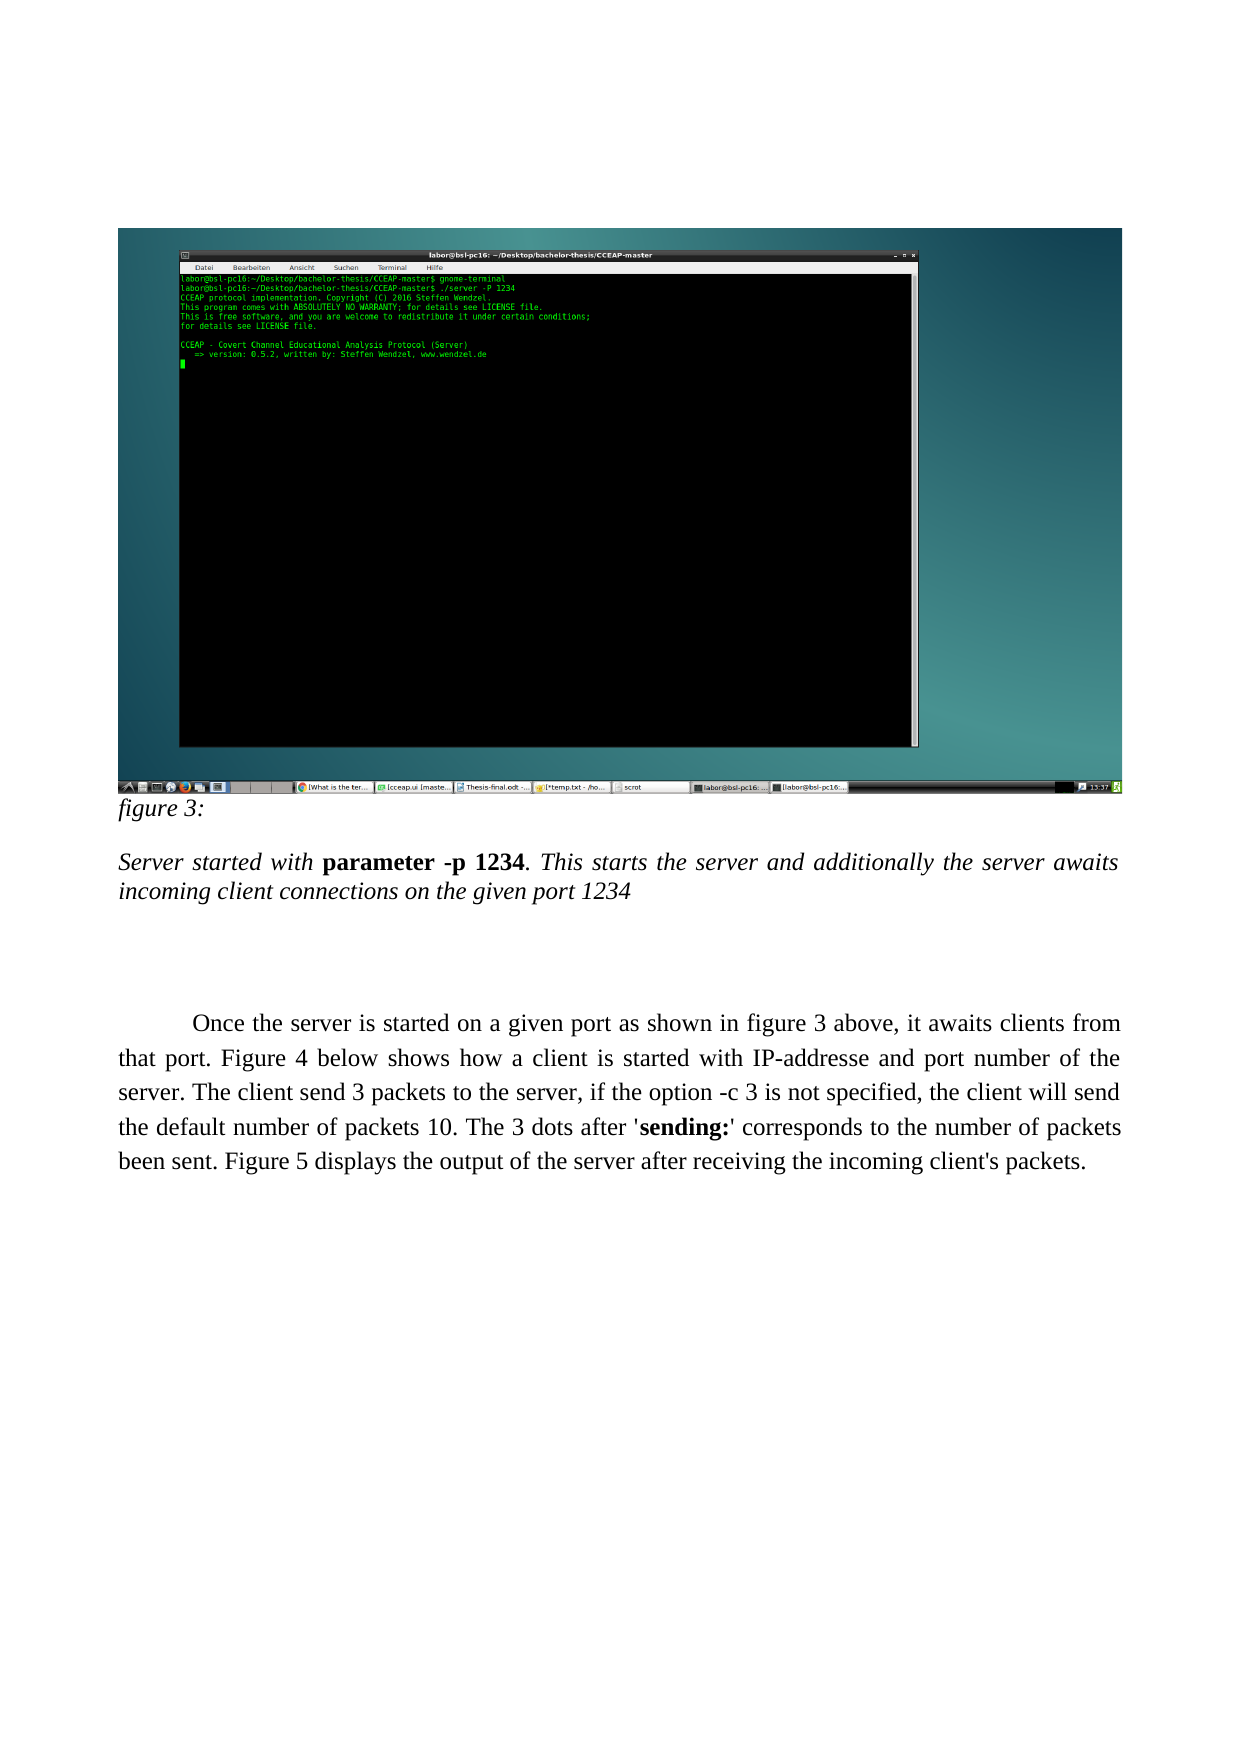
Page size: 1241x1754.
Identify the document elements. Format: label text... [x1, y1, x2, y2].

text figure 3: [118, 794, 1122, 822]
picture [118, 228, 1123, 794]
text Once the server is started on a given port as shown in figure 3 above, it awaits clients from that port. Figure 4 below shows how a client is started with IP-addresse and port number of the server. The client send 3 packets to the server, if the option -c 3 is not specified, the client will send the default number of packets 10. The 3 dots after 'sending:' corresponds to the number of packets been sent. Figure 5 displays the output of the server after receiving the incoming client's packets. [118, 1008, 1122, 1175]
text Server started with parameter -p 1234. This starts the server and additionally the server awaits incoming client connections on the given port 1234 [118, 847, 1122, 905]
